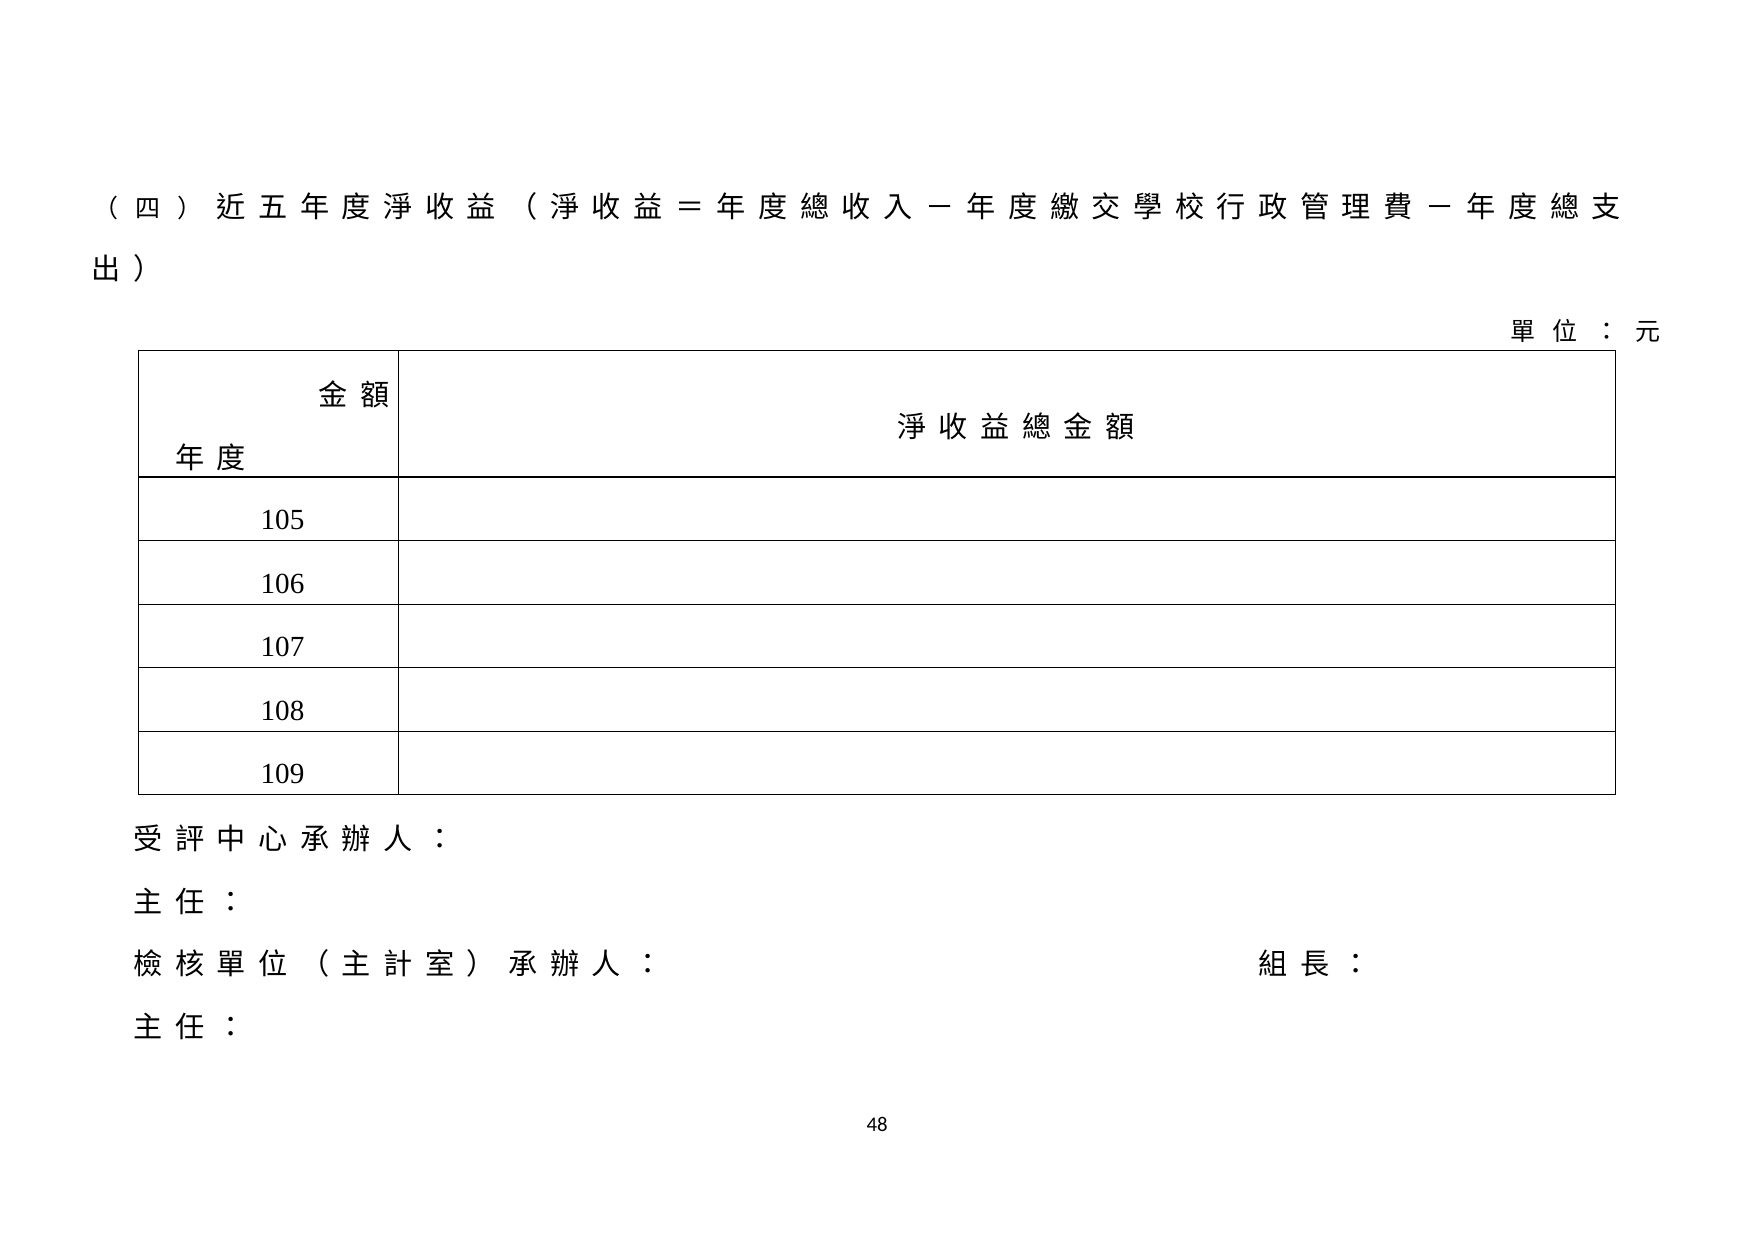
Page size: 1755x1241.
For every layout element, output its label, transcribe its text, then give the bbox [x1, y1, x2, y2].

table_cell 109 [139, 732, 398, 794]
table_cell [399, 605, 1615, 667]
table_cell 105 [139, 478, 398, 540]
text 單位：元 [110, 288, 1669, 350]
table_cell [399, 478, 1615, 540]
table_cell 107 [139, 605, 398, 667]
table_header 淨收益總金額 [399, 351, 1615, 476]
table_cell [399, 541, 1615, 603]
table_cell [399, 668, 1615, 731]
text 檢核單位（主計室）承辦人： 組長： 主任： [100, 920, 1669, 1045]
table_cell 108 [139, 668, 398, 731]
table_cell 106 [139, 541, 398, 603]
table_header 金額 年度 [139, 351, 398, 476]
text （四）近五年度淨收益（淨收益＝年度總收入－年度繳交學校行政管理費－年度總支出） [85, 163, 1669, 288]
table_cell [399, 732, 1615, 794]
text 受評中心承辦人： 主任： [100, 795, 1669, 920]
